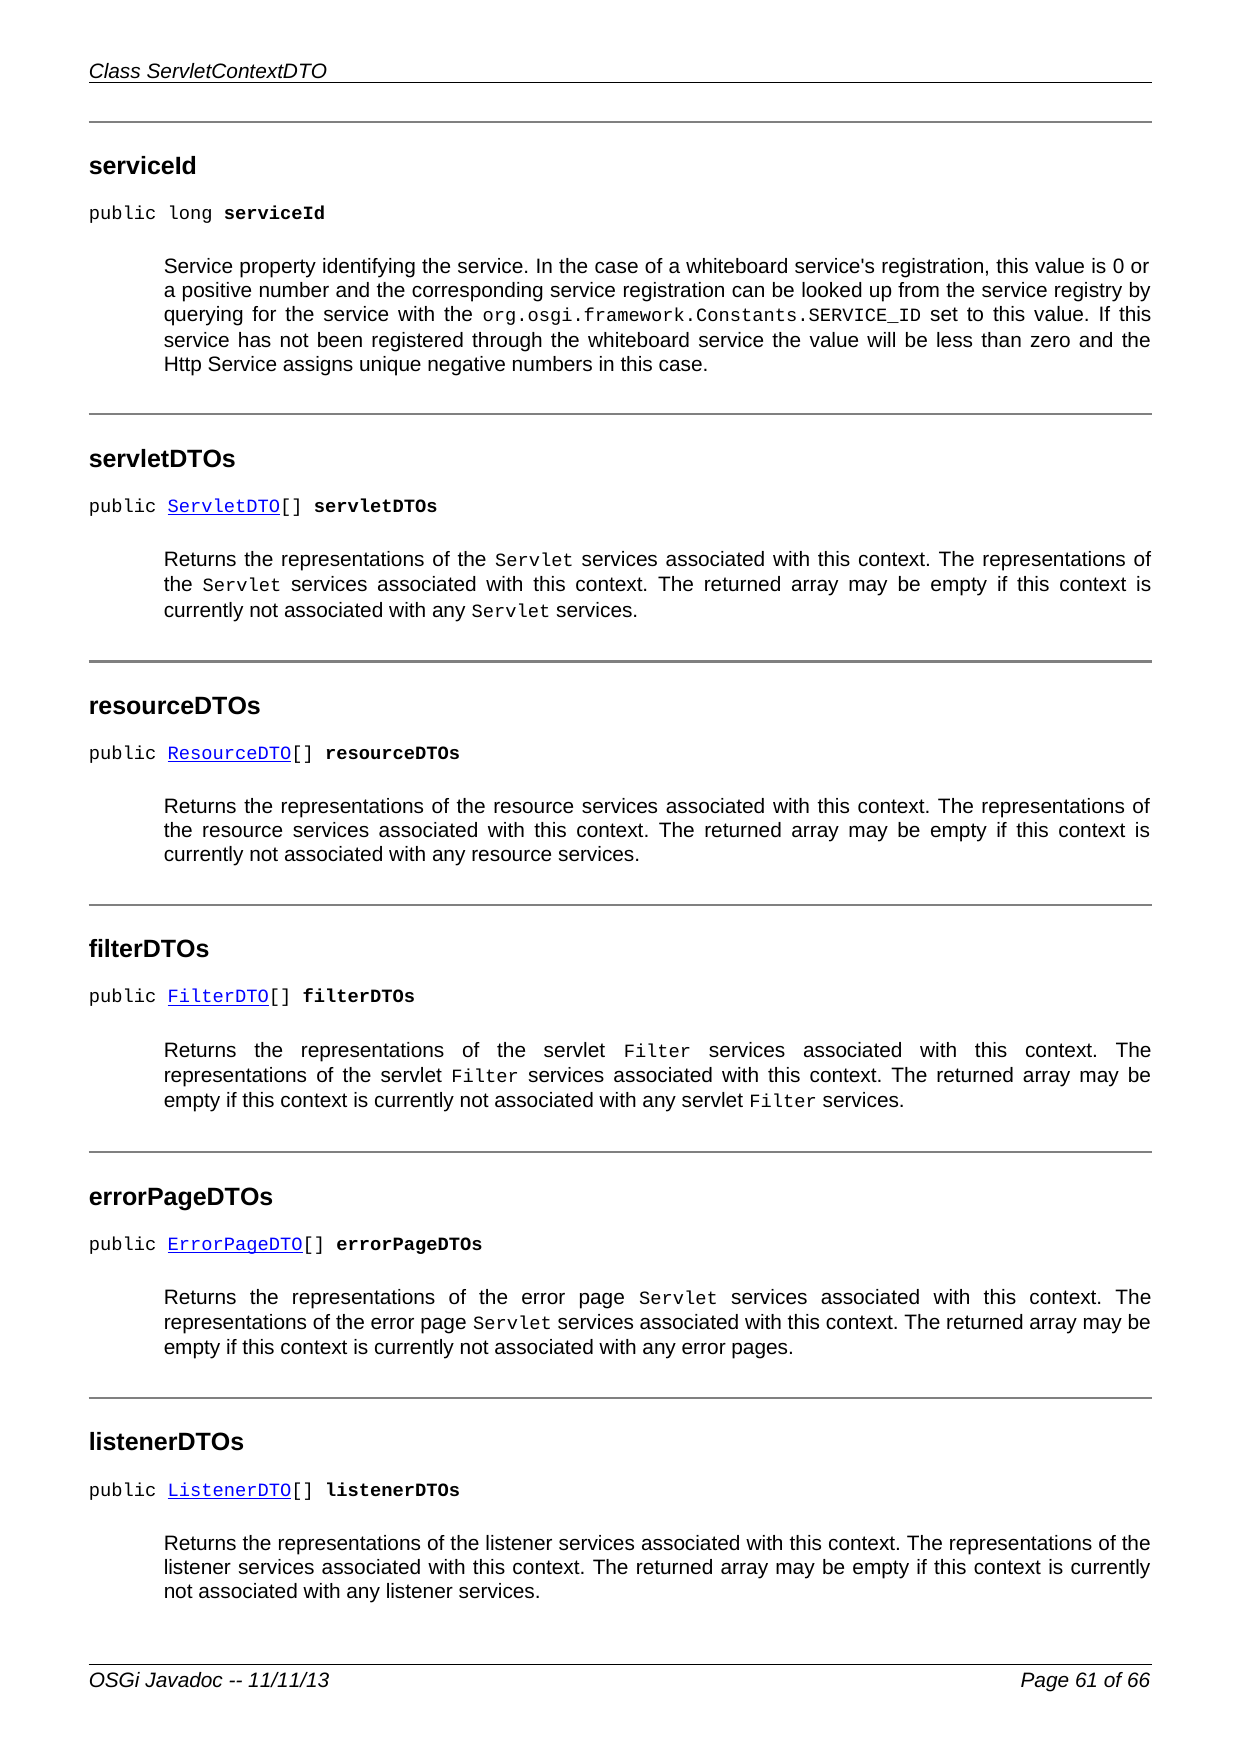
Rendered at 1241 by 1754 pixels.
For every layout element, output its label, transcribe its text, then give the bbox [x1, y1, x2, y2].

subtitle filterDTOs [88, 934, 1152, 963]
subtitle listenerDTOs [88, 1427, 1152, 1456]
subtitle errorPageDTOs [88, 1181, 1152, 1210]
text Returns the representations of the servlet Filter services associated with this context. The representations of the servlet Filter services associated with this context. The returned array may be empty if this context is currently not associated with any servlet Filter services. [163, 1038, 1152, 1113]
text Service property identifying the service. In the case of a whiteboard service's registration, this value is 0 or a positive number and the corresponding service registration can be looked up from the service registry by querying for the service with the org.osgi.framework.Constants.SERVICE_ID set to this value. If this service has not been registered through the whiteboard service the value will be less than zero and the Http Service assigns unique negative numbers in this case. [163, 254, 1152, 375]
text public long serviceId [88, 204, 1152, 225]
text Returns the representations of the listener services associated with this context. The representations of the listener services associated with this context. The returned array may be empty if this context is currently not associated with any listener services. [163, 1531, 1152, 1603]
subtitle resourceDTOs [88, 691, 1152, 719]
text public ListenerDTO[] listenerDTOs [88, 1480, 1152, 1502]
text public FilterDTO[] filterDTOs [88, 987, 1152, 1008]
text public ServletDTO[] servletDTOs [88, 497, 1152, 518]
text public ErrorPageDTO[] errorPageDTOs [88, 1234, 1152, 1256]
subtitle serviceId [88, 151, 1152, 180]
text Returns the representations of the Servlet services associated with this context. The representations of the Servlet services associated with this context. The returned array may be empty if this context is currently not associated with any Servlet services. [163, 547, 1152, 623]
text Returns the representations of the resource services associated with this context. The representations of the resource services associated with this context. The returned array may be empty if this context is currently not associated with any resource services. [163, 794, 1152, 866]
subtitle servletDTOs [88, 444, 1152, 472]
text public ResourceDTO[] resourceDTOs [88, 744, 1152, 765]
text Returns the representations of the error page Servlet services associated with this context. The representations of the error page Servlet services associated with this context. The returned array may be empty if this context is currently not associated with any error pages. [163, 1285, 1152, 1359]
